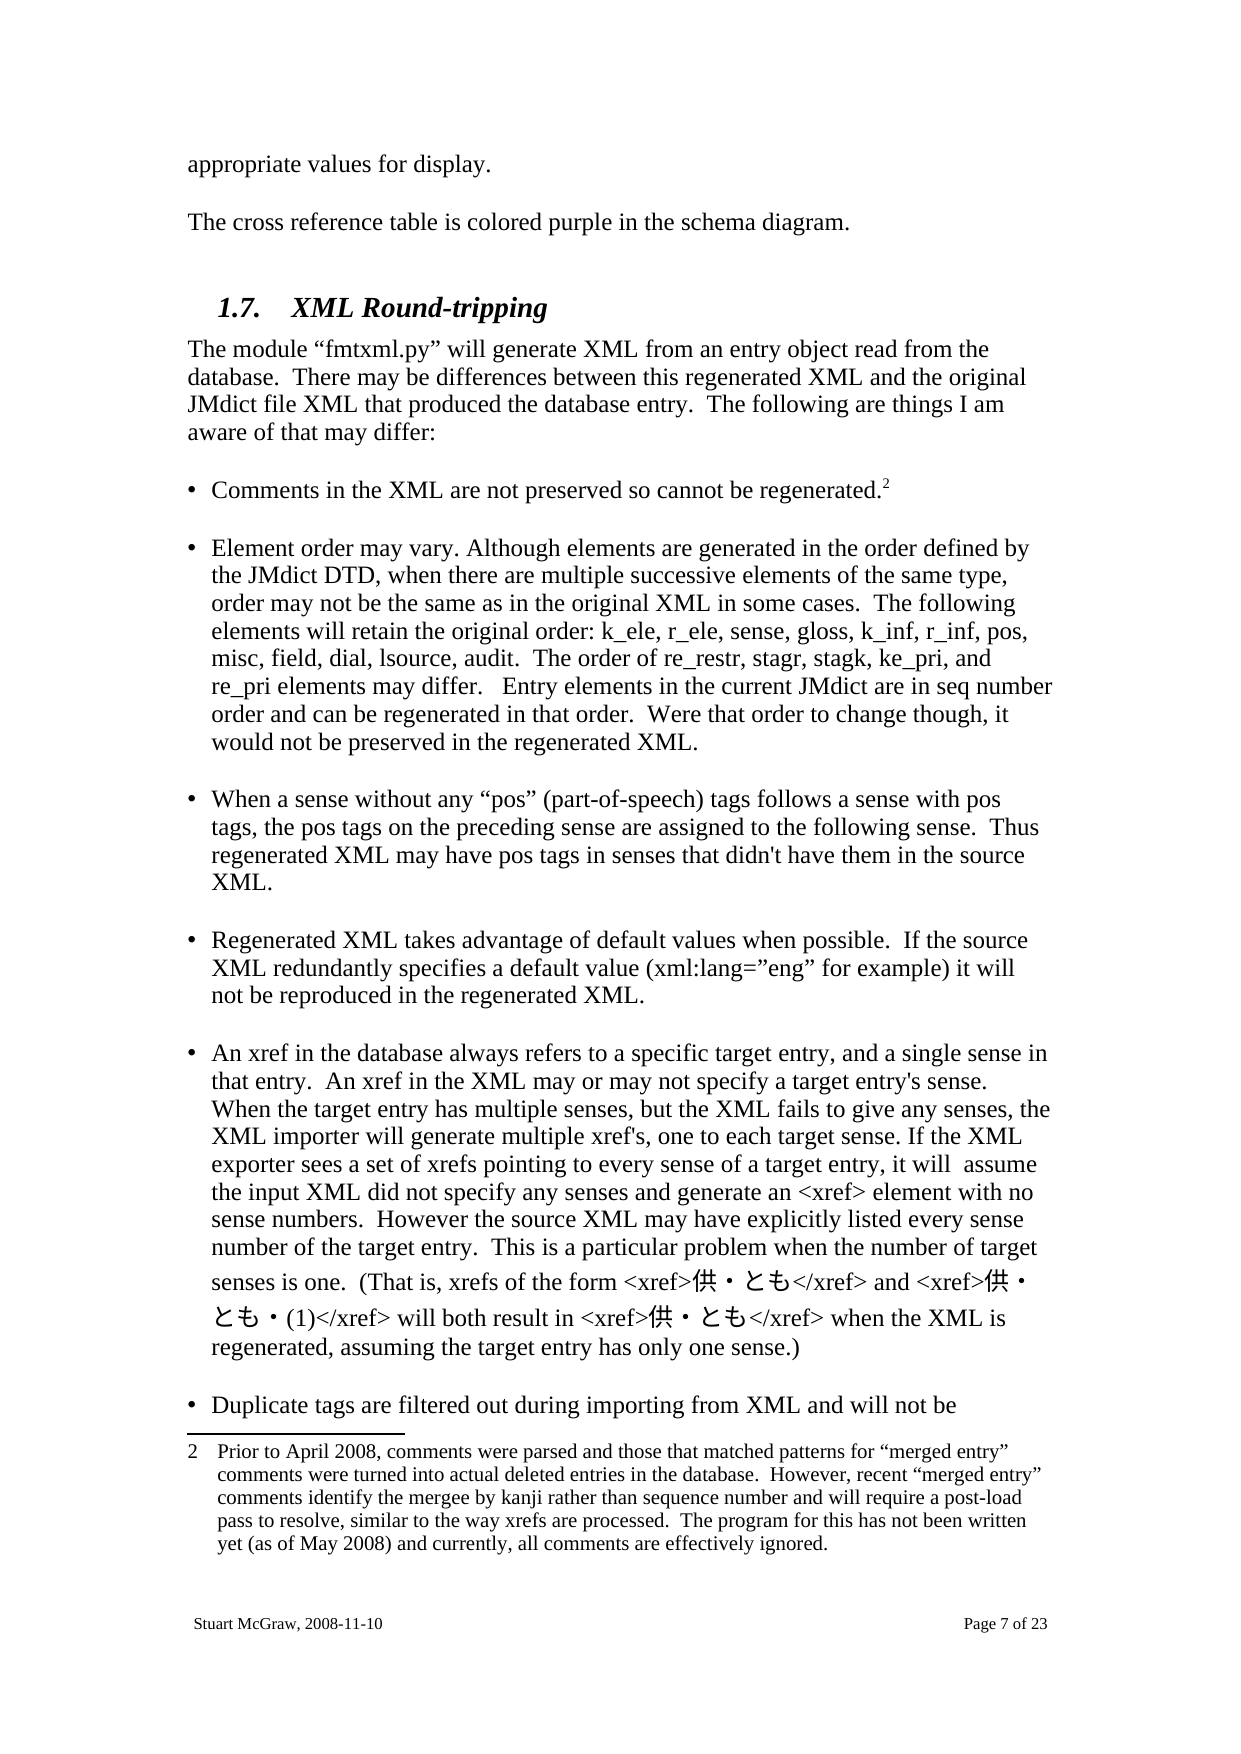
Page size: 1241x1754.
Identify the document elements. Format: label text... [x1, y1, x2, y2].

subtitle XML Round-tripping [187, 291, 1053, 323]
list Element order may vary. Although elements are generated in the order defined by the JMdict DTD, when there are multiple successive elements of the same type, order may not be the same as in the original XML in some cases. The following elements will retain the original order: k_ele, r_ele, sense, gloss, k_inf, r_inf, pos, misc, field, dial, lsource, audit. The order of re_restr, stagr, stagk, ke_pri, and re_pri elements may differ. Entry elements in the current JMdict are in seq number order and can be regenerated in that order. Were that order to change though, it would not be preserved in the regenerated XML. [187, 534, 1053, 755]
list When a sense without any “pos” (part-of-speech) tags follows a sense with pos tags, the pos tags on the preceding sense are assigned to the following sense. Thus regenerated XML may have pos tags in senses that didn't have them in the source XML. [187, 785, 1053, 896]
list Regenerated XML takes advantage of default values when possible. If the source XML redundantly specifies a default value (xml:lang=”eng” for example) it will not be reproduced in the regenerated XML. [187, 926, 1053, 1009]
list Comments in the XML are not preserved so cannot be regenerated. [187, 476, 1053, 504]
list An xref in the database always refers to a specific target entry, and a single sense in that entry. An xref in the XML may or may not specify a target entry's sense. When the target entry has multiple senses, but the XML fails to give any senses, the XML importer will generate multiple xref's, one to each target sense. If the XML exporter sees a set of xrefs pointing to every sense of a target entry, it will assume the input XML did not specify any senses and generate an <xref> element with no sense numbers. However the source XML may have explicitly listed every sense number of the target entry. This is a particular problem when the number of target senses is one. (That is, xrefs of the form <xref>供・とも</xref> and <xref>供・とも・(1)</xref> will both result in <xref>供・とも</xref> when the XML is regenerated, assuming the target entry has only one sense.) [187, 1039, 1053, 1361]
text The cross reference table is colored purple in the schema diagram. [187, 208, 1053, 235]
list Prior to April 2008, comments were parsed and those that matched patterns for “merged entry” comments were turned into actual deleted entries in the database. However, recent “merged entry” comments identify the mergee by kanji rather than sequence number and will require a post-load pass to resolve, similar to the way xrefs are processed. The program for this has not been written yet (as of May 2008) and currently, all comments are effectively ignored. [187, 1440, 1053, 1578]
list Duplicate tags are filtered out during importing from XML and will not be [187, 1391, 1053, 1419]
text The module “fmtxml.py” will generate XML from an entry object read from the database. There may be differences between this regenerated XML and the original JMdict file XML that produced the database entry. The following are things I am aware of that may differ: [187, 335, 1053, 446]
text appropriate values for display. [187, 150, 1053, 178]
